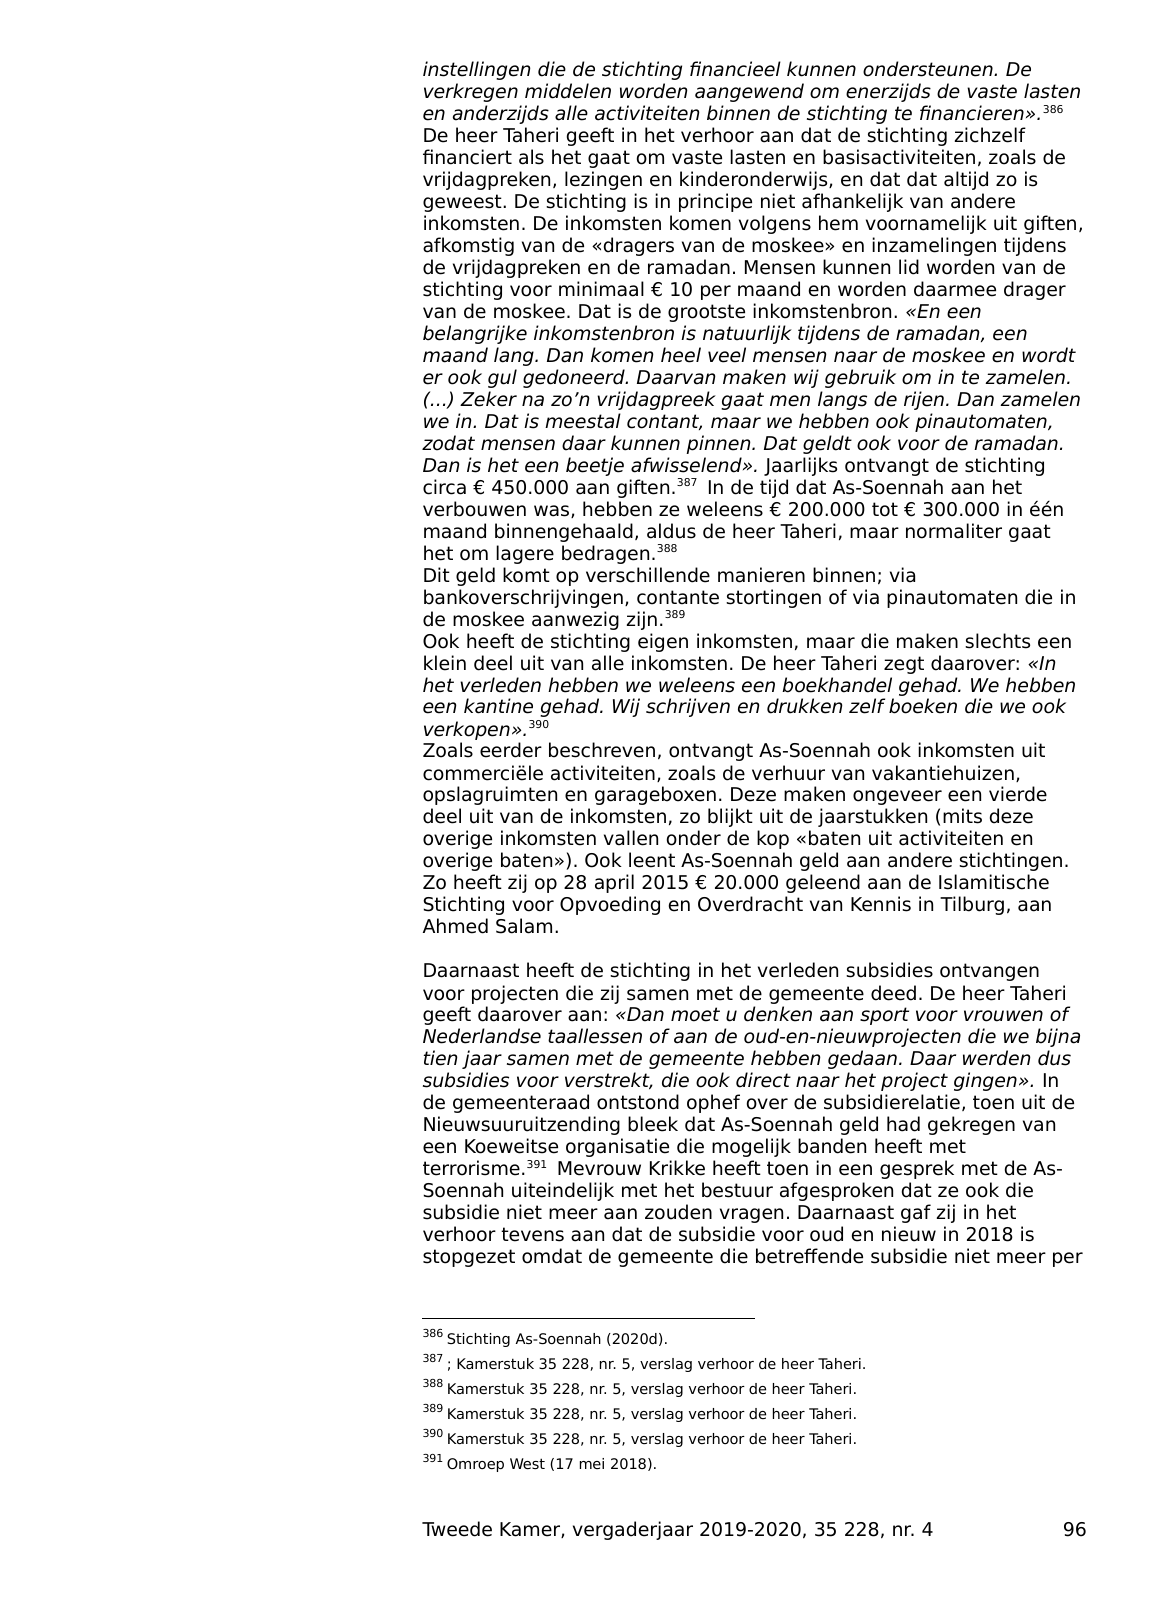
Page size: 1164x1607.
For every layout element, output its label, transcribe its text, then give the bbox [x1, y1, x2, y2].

text Omroep West (17 mei 2018). [422, 1452, 1087, 1474]
text ; Kamerstuk 35 228, nr. 5, verslag verhoor de heer Taheri. [422, 1352, 1087, 1374]
text Kamerstuk 35 228, nr. 5, verslag verhoor de heer Taheri. [422, 1377, 1087, 1399]
text Kamerstuk 35 228, nr. 5, verslag verhoor de heer Taheri. [422, 1402, 1087, 1424]
text Daarnaast heeft de stichting in het verleden subsidies ontvangen voor projecten die zij samen met de gemeente deed. De heer Taheri geeft daarover aan: «Dan moet u denken aan sport voor vrouwen of Nederlandse taallessen of aan de oud-en-nieuwprojecten die we bijna tien jaar samen met de gemeente hebben gedaan. Daar werden dus subsidies voor verstrekt, die ook direct naar het project gingen». In de gemeenteraad ontstond ophef over de subsidierelatie, toen uit de Nieuwsuuruitzending bleek dat As-Soennah geld had gekregen van een Koeweitse organisatie die mogelijk banden heeft met terrorisme. Mevrouw Krikke heeft toen in een gesprek met de As-Soennah uiteindelijk met het bestuur afgesproken dat ze ook die subsidie niet meer aan zouden vragen. Daarnaast gaf zij in het verhoor tevens aan dat de subsidie voor oud en nieuw in 2018 is stopgezet omdat de gemeente die betreffende subsidie niet meer per [422, 960, 1087, 1268]
text Kamerstuk 35 228, nr. 5, verslag verhoor de heer Taheri. [422, 1427, 1087, 1449]
text Ook heeft de stichting eigen inkomsten, maar die maken slechts een klein deel uit van alle inkomsten. De heer Taheri zegt daarover: «In het verleden hebben we weleens een boekhandel gehad. We hebben een kantine gehad. Wij schrijven en drukken zelf boeken die we ook verkopen». [422, 631, 1087, 740]
text Zoals eerder beschreven, ontvangt As-Soennah ook inkomsten uit commerciële activiteiten, zoals de verhuur van vakantiehuizen, opslagruimten en garageboxen. Deze maken ongeveer een vierde deel uit van de inkomsten, zo blijkt uit de jaarstukken (mits deze overige inkomsten vallen onder de kop «baten uit activiteiten en overige baten»). Ook leent As-Soennah geld aan andere stichtingen. Zo heeft zij op 28 april 2015 € 20.000 geleend aan de Islamitische Stichting voor Opvoeding en Overdracht van Kennis in Tilburg, aan Ahmed Salam. [422, 740, 1087, 938]
text Stichting As-Soennah (2020d). [422, 1327, 1087, 1349]
text De heer Taheri geeft in het verhoor aan dat de stichting zichzelf financiert als het gaat om vaste lasten en basisactiviteiten, zoals de vrijdagpreken, lezingen en kinderonderwijs, en dat dat altijd zo is geweest. De stichting is in principe niet afhankelijk van andere inkomsten. De inkomsten komen volgens hem voornamelijk uit giften, afkomstig van de «dragers van de moskee» en inzamelingen tijdens de vrijdagpreken en de ramadan. Mensen kunnen lid worden van de stichting voor minimaal € 10 per maand en worden daarmee drager van de moskee. Dat is de grootste inkomstenbron. «En een belangrijke inkomstenbron is natuurlijk tijdens de ramadan, een maand lang. Dan komen heel veel mensen naar de moskee en wordt er ook gul gedoneerd. Daarvan maken wij gebruik om in te zamelen. (...) Zeker na zo’n vrijdagpreek gaat men langs de rijen. Dan zamelen we in. Dat is meestal contant, maar we hebben ook pinautomaten, zodat mensen daar kunnen pinnen. Dat geldt ook voor de ramadan. Dan is het een beetje afwisselend». Jaarlijks ontvangt de stichting circa € 450.000 aan giften. In de tijd dat As-Soennah aan het verbouwen was, hebben ze weleens € 200.000 tot € 300.000 in één maand binnengehaald, aldus de heer Taheri, maar normaliter gaat het om lagere bedragen. [422, 125, 1087, 564]
text Dit geld komt op verschillende manieren binnen; via bankoverschrijvingen, contante stortingen of via pinautomaten die in de moskee aanwezig zijn. [422, 564, 1087, 631]
text instellingen die de stichting financieel kunnen ondersteunen. De verkregen middelen worden aangewend om enerzijds de vaste lasten en anderzijds alle activiteiten binnen de stichting te financieren». [422, 59, 1087, 125]
